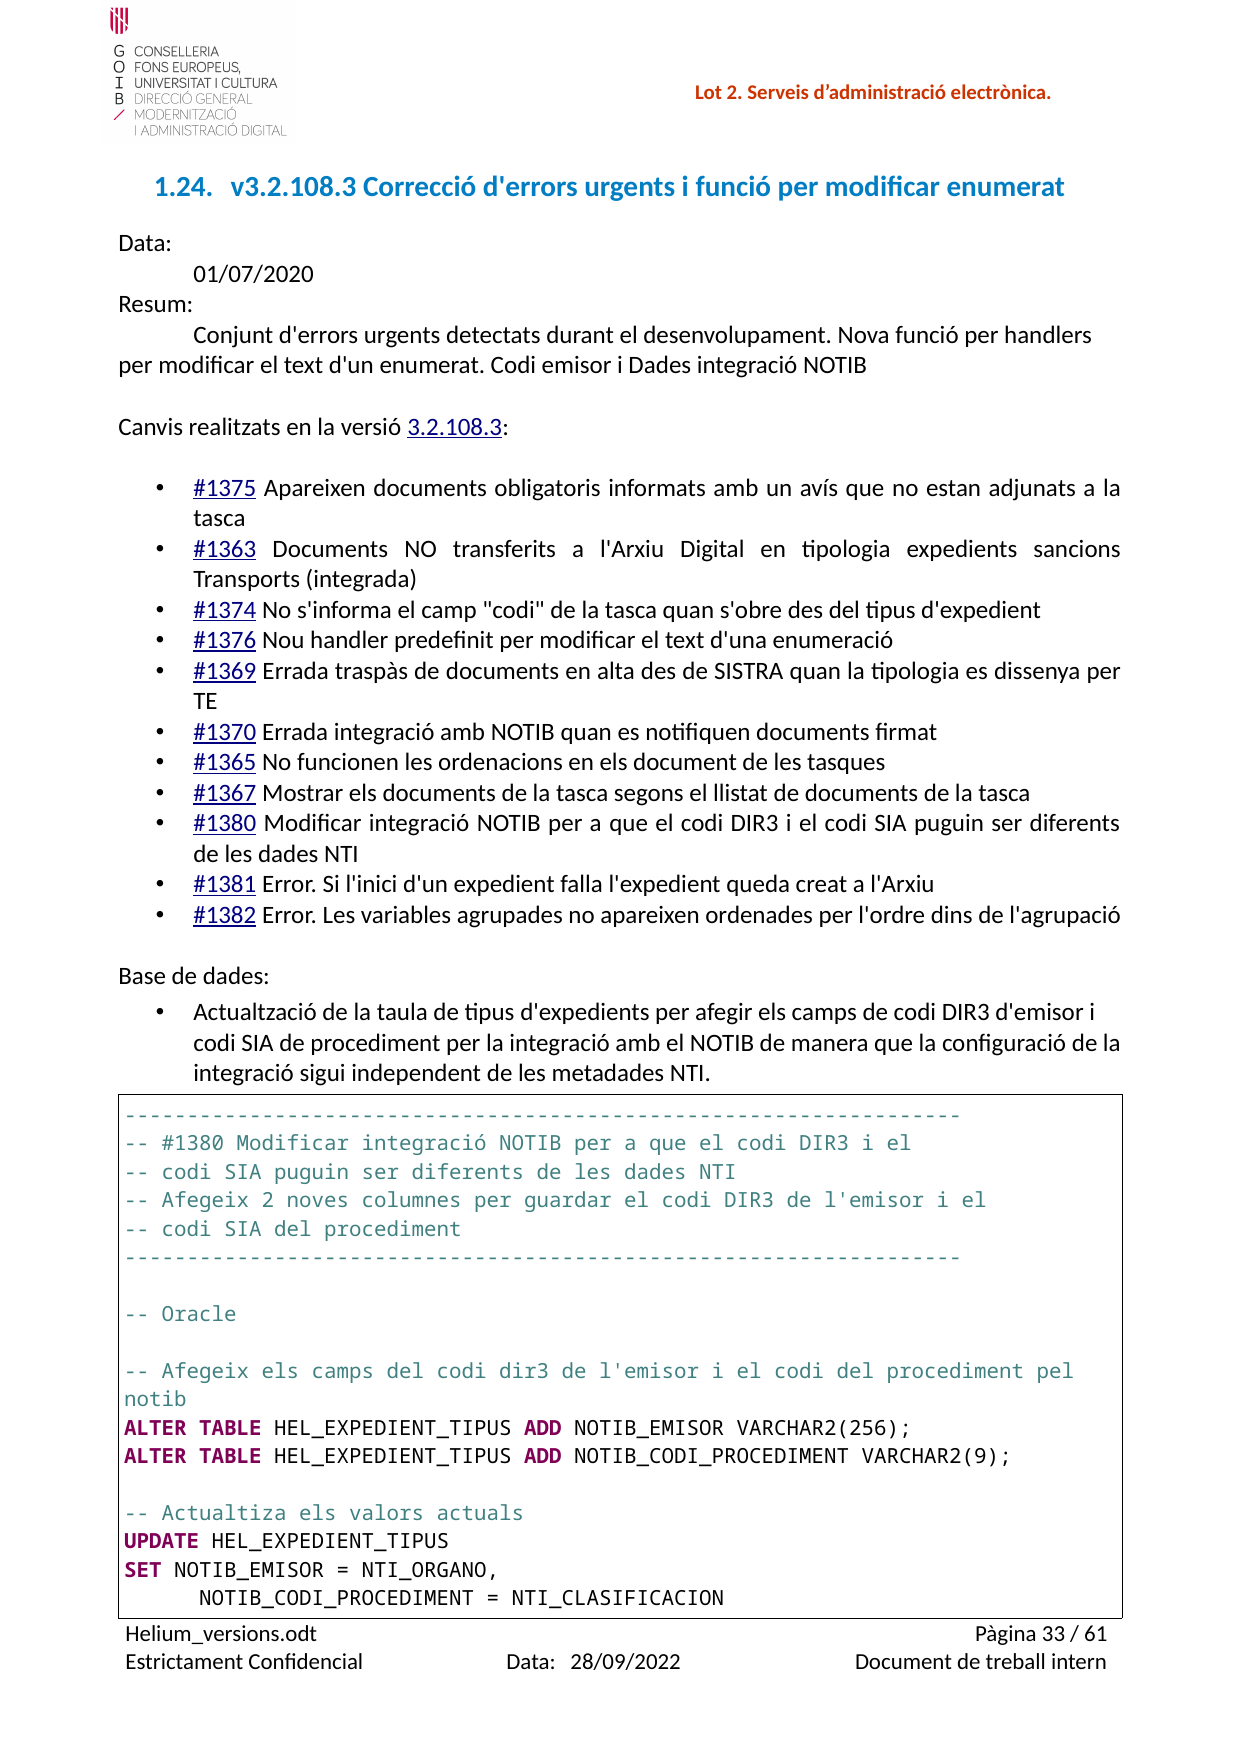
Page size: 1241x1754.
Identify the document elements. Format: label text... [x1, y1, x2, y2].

list #1380 Modificar integració NOTIB per a que el codi DIR3 i el codi SIA puguin ser diferents de les dades NTI [156, 807, 1122, 868]
list #1369 Errada traspàs de documents en alta des de SISTRA quan la tipologia es dissenya per TE [156, 655, 1122, 716]
list #1367 Mostrar els documents de la tasca segons el llistat de documents de la tasca [156, 777, 1122, 807]
list Actualtzació de la taula de tipus d'expedients per afegir els camps de codi DIR3 d'emisor i codi SIA de procediment per la integració amb el NOTIB de manera que la configuració de la integració sigui independent de les metadades NTI. [156, 997, 1122, 1088]
list #1374 No s'informa el camp "codi" de la tasca quan s'obre des del tipus d'expedient [156, 594, 1122, 624]
list #1375 Apareixen documents obligatoris informats amb un avís que no estan adjunats a la tasca [156, 472, 1122, 533]
list #1382 Error. Les variables agrupades no apareixen ordenades per l'ordre dins de l'agrupació [156, 899, 1122, 929]
list #1376 Nou handler predefinit per modificar el text d'una enumeració [156, 624, 1122, 655]
list #1363 Documents NO transferits a l'Arxiu Digital en tipologia expedients sancions Transports (integrada) [156, 533, 1122, 594]
text Resum: [118, 289, 1122, 319]
picture [100, 0, 297, 144]
text Base de dades: [118, 960, 1122, 991]
subtitle v3.2.108.3 Correcció d'errors urgents i funció per modificar enumerat [153, 168, 1122, 204]
list #1365 No funcionen les ordenacions en els document de les tasques [156, 746, 1122, 777]
table_header ------------------------------------------------------------------- -- #1380 Modificar integració NOTIB per a que el codi DIR3 i el -- codi SIA puguin ser diferents de les dades NTI -- Afegeix 2 noves columnes per guardar el codi DIR3 de l'emisor i el -- codi SIA del procediment ------------------------------------------------------------------- -- Oracle -- Afegeix els camps del codi dir3 de l'emisor i el codi del procediment pel notib ALTER TABLE HEL_EXPEDIENT_TIPUS ADD NOTIB_EMISOR VARCHAR2(256); ALTER TABLE HEL_EXPEDIENT_TIPUS ADD NOTIB_CODI_PROCEDIMENT VARCHAR2(9); -- Actualtiza els valors actuals UPDATE HEL_EXPEDIENT_TIPUS SET NOTIB_EMISOR = NTI_ORGANO, NOTIB_CODI_PROCEDIMENT = NTI_CLASIFICACION [119, 1095, 1122, 1617]
list #1370 Errada integració amb NOTIB quan es notifiquen documents firmat [156, 716, 1122, 746]
text 01/07/2020 [118, 258, 1122, 289]
text Data: [118, 228, 1122, 258]
text Canvis realitzats en la versió 3.2.108.3: [118, 411, 1122, 441]
text Conjunt d'errors urgents detectats durant el desenvolupament. Nova funció per handlers per modificar el text d'un enumerat. Codi emisor i Dades integració NOTIB [118, 319, 1122, 380]
list #1381 Error. Si l'inici d'un expedient falla l'expedient queda creat a l'Arxiu [156, 868, 1122, 899]
